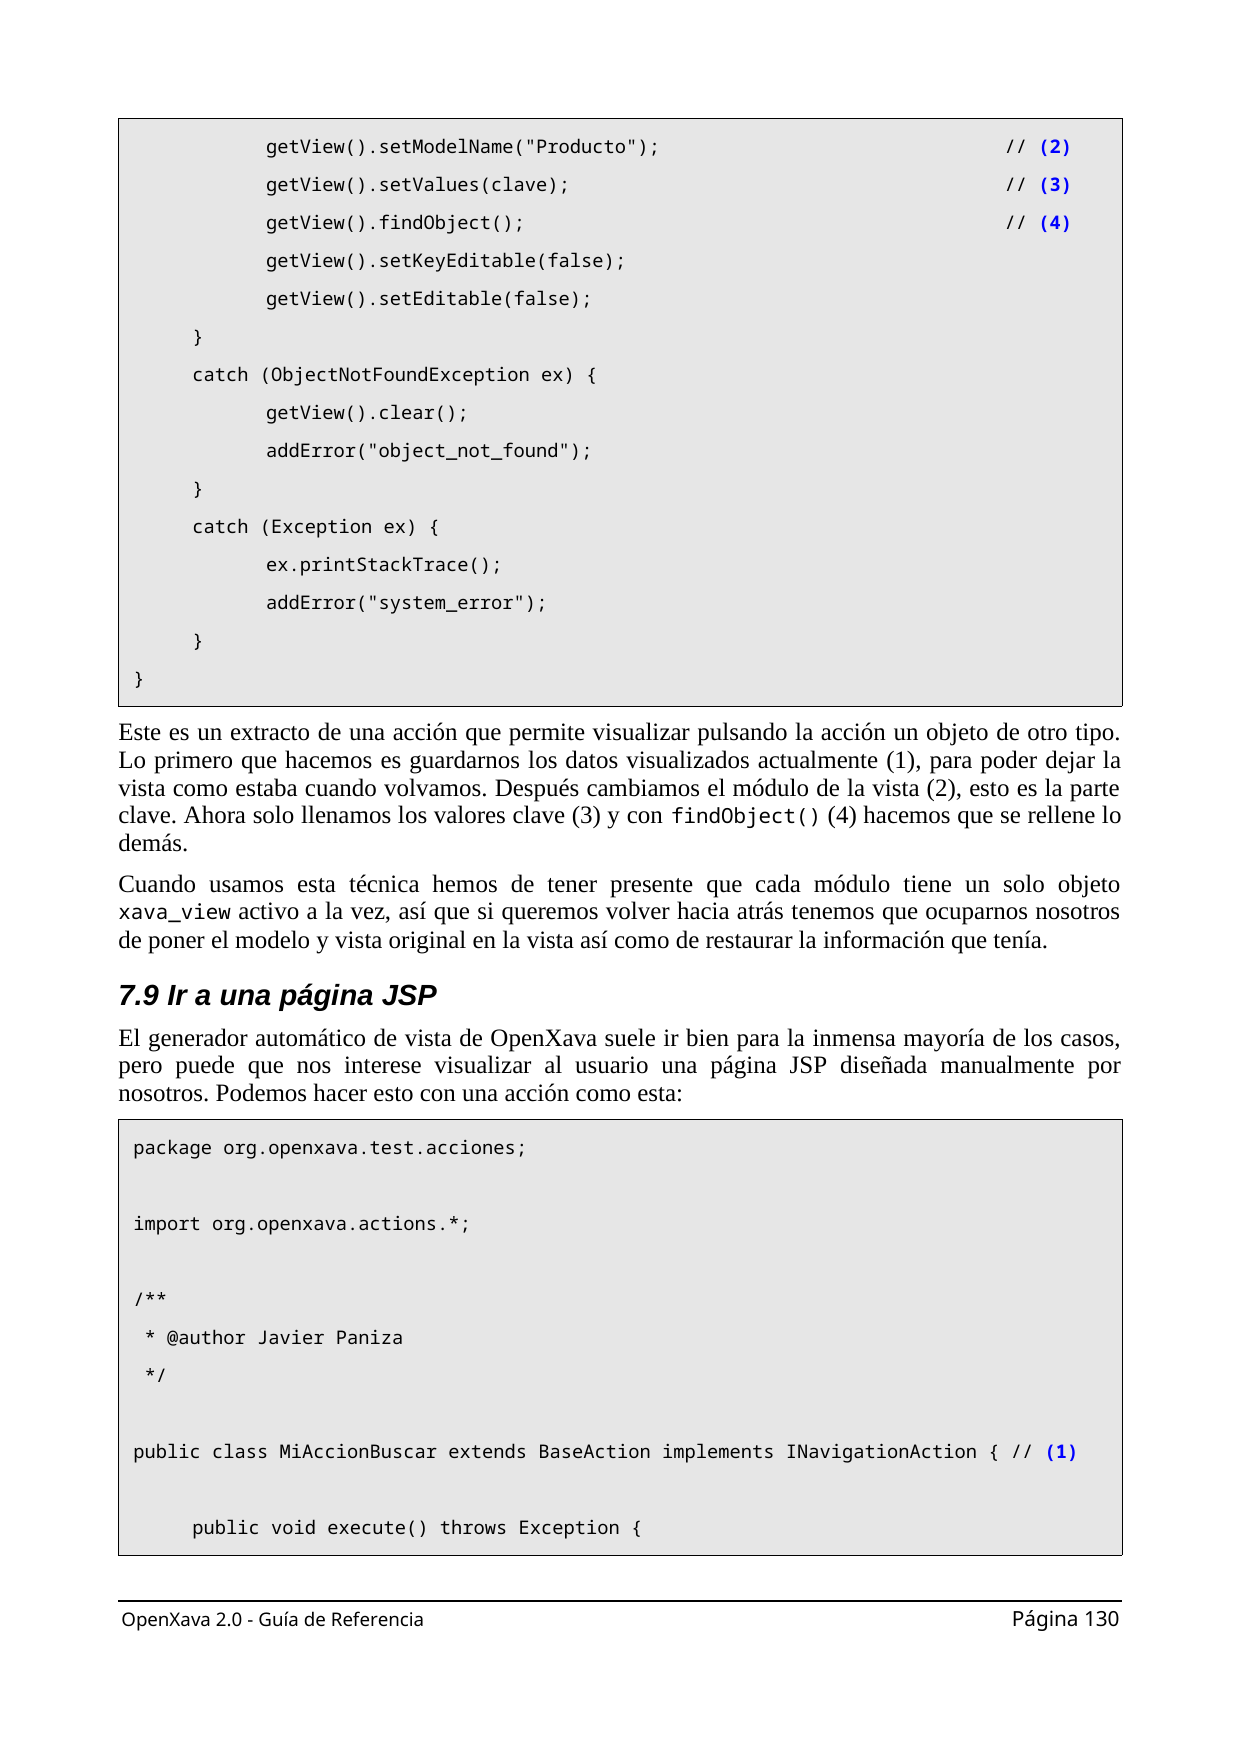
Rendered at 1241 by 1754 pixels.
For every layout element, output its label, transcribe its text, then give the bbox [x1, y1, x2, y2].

text catch (Exception ex) { [119, 498, 1122, 536]
text getView().setEditable(false); [119, 270, 1122, 308]
text getView().setValues(clave); // (3) [119, 156, 1122, 194]
subtitle Ir a una página JSP [118, 978, 1122, 1011]
text catch (ObjectNotFoundException ex) { [119, 346, 1122, 384]
text addError("object_not_found"); [119, 422, 1122, 460]
text getView().clear(); [119, 384, 1122, 422]
text Este es un extracto de una acción que permite visualizar pulsando la acción un objeto de otro tipo. Lo primero que hacemos es guardarnos los datos visualizados actualmente (1), para poder dejar la vista como estaba cuando volvamos. Después cambiamos el módulo de la vista (2), esto es la parte clave. Ahora solo llenamos los valores clave (3) y con findObject() (4) hacemos que se rellene lo demás. [118, 718, 1122, 857]
text } [119, 308, 1122, 346]
text El generador automático de vista de OpenXava suele ir bien para la inmensa mayoría de los casos, pero puede que nos interese visualizar al usuario una página JSP diseñada manualmente por nosotros. Podemos hacer esto con una acción como esta: [118, 1024, 1122, 1107]
text getView().findObject(); // (4) [119, 194, 1122, 232]
text } [119, 612, 1122, 650]
text */ [119, 1347, 1122, 1385]
text public class MiAccionBuscar extends BaseAction implements INavigationAction { // (1) [119, 1423, 1122, 1461]
text addError("system_error"); [119, 574, 1122, 612]
text ex.printStackTrace(); [119, 536, 1122, 574]
text /** [119, 1271, 1122, 1309]
text } [119, 460, 1122, 498]
text * @author Javier Paniza [119, 1309, 1122, 1347]
text package org.openxava.test.acciones; [119, 1120, 1122, 1157]
text Cuando usamos esta técnica hemos de tener presente que cada módulo tiene un solo objeto xava_view activo a la vez, así que si queremos volver hacia atrás tenemos que ocuparnos nosotros de poner el modelo y vista original en la vista así como de restaurar la información que tenía. [118, 870, 1122, 953]
text getView().setModelName("Producto"); // (2) [119, 119, 1122, 156]
text } [119, 650, 1122, 706]
text getView().setKeyEditable(false); [119, 232, 1122, 270]
text public void execute() throws Exception { [119, 1499, 1122, 1555]
text import org.openxava.actions.*; [119, 1195, 1122, 1233]
